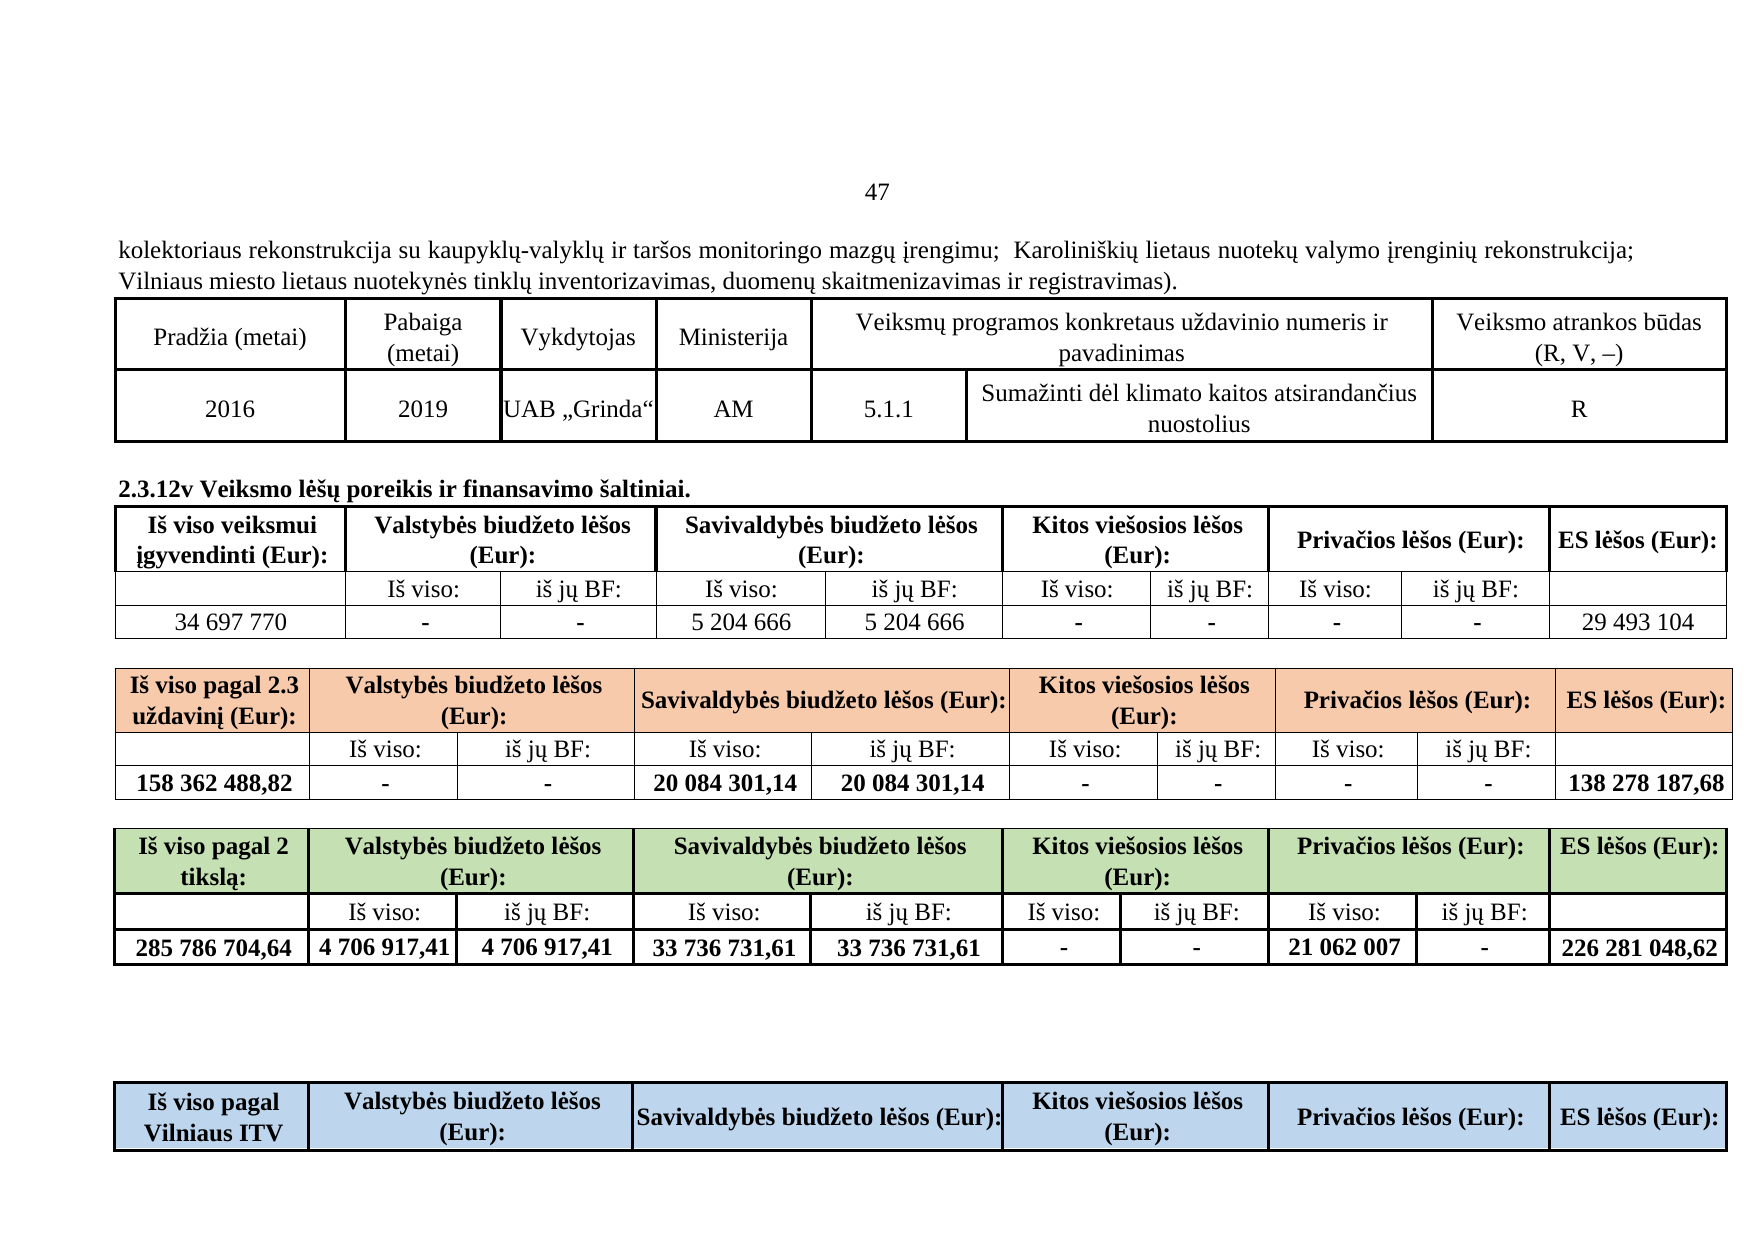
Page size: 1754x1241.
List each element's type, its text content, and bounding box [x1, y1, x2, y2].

table_header Iš viso pagal Vilniaus ITV [116, 1084, 307, 1148]
table_cell - [1276, 766, 1417, 798]
table_cell - [310, 766, 457, 798]
table_cell iš jų BF: [1158, 733, 1275, 765]
table_cell 4 706 917,41 [310, 931, 455, 963]
table_cell [116, 733, 309, 765]
table_cell - [346, 606, 500, 638]
table_header Iš viso pagal 2 tikslą: [116, 829, 307, 892]
table_cell - [1418, 766, 1555, 798]
table_header Privačios lėšos (Eur): [1270, 508, 1548, 571]
table_header Valstybės biudžeto lėšos (Eur): [347, 508, 654, 571]
table_cell 138 278 187,68 [1556, 766, 1732, 798]
table_header Privačios lėšos (Eur): [1270, 1084, 1548, 1148]
table_header Valstybės biudžeto lėšos (Eur): [310, 829, 632, 892]
table_header Valstybės biudžeto lėšos (Eur): [310, 669, 634, 732]
table_header Pabaiga (metai) [347, 300, 499, 368]
table_cell iš jų BF: [1402, 572, 1549, 604]
table_header Kitos viešosios lėšos (Eur): [1004, 1084, 1267, 1148]
table_header Savivaldybės biudžeto lėšos (Eur): [635, 669, 1009, 732]
table_cell iš jų BF: [1418, 733, 1555, 765]
table_cell [1551, 895, 1725, 928]
table_header Savivaldybės biudžeto lėšos (Eur): [634, 1084, 1001, 1148]
table_cell 5 204 666 [657, 606, 825, 638]
table_cell 34 697 770 [116, 606, 345, 638]
table_cell iš jų BF: [1122, 895, 1267, 928]
table_header Valstybės biudžeto lėšos (Eur): [310, 1084, 631, 1148]
table_header ES lėšos (Eur): [1556, 669, 1732, 732]
table_cell - [501, 606, 656, 638]
text 2.3.12v Veiksmo lėšų poreikis ir finansavimo šaltiniai. [118, 474, 1636, 503]
table_cell - [1269, 606, 1401, 638]
table_cell 29 493 104 [1550, 606, 1726, 638]
table_cell Iš viso: [635, 895, 809, 928]
table_header Veiksmų programos konkretaus uždavinio numeris ir pavadinimas [813, 300, 1431, 368]
table_header Savivaldybės biudžeto lėšos (Eur): [658, 508, 1001, 571]
table_cell R [1434, 371, 1725, 440]
table_cell [116, 895, 307, 928]
table_header Kitos viešosios lėšos (Eur): [1004, 829, 1267, 892]
table_cell Iš viso: [1010, 733, 1157, 765]
table_header Pradžia (metai) [117, 300, 344, 368]
table_cell UAB „Grinda“ [503, 371, 655, 440]
table_cell iš jų BF: [501, 572, 656, 604]
table_cell 2019 [347, 371, 499, 440]
table_cell iš jų BF: [1418, 895, 1548, 928]
table_cell Iš viso: [1003, 572, 1150, 604]
table_cell 5 204 666 [826, 606, 1002, 638]
table_cell 20 084 301,14 [635, 766, 811, 798]
table_cell 33 736 731,61 [812, 931, 1001, 963]
table_cell [1550, 572, 1726, 604]
table_cell 226 281 048,62 [1551, 931, 1725, 963]
table_header Kitos viešosios lėšos (Eur): [1010, 669, 1275, 732]
table_cell Iš viso: [1276, 733, 1417, 765]
table_cell - [458, 766, 634, 798]
table_cell iš jų BF: [812, 895, 1001, 928]
table_header Veiksmo atrankos būdas (R, V, –) [1434, 300, 1725, 368]
table_cell [116, 572, 345, 604]
table_cell - [1158, 766, 1275, 798]
table_cell - [1151, 606, 1268, 638]
table_cell 20 084 301,14 [812, 766, 1009, 798]
table_cell 2016 [117, 371, 344, 440]
table_header Iš viso pagal 2.3 uždavinį (Eur): [116, 669, 309, 732]
table_cell iš jų BF: [812, 733, 1009, 765]
text kolektoriaus rekonstrukcija su kaupyklų-valyklų ir taršos monitoringo mazgų įrengimu; Karoliniškių lietaus nuotekų valymo įrenginių rekonstrukcija; Vilniaus miesto lietaus nuotekynės tinklų inventorizavimas, duomenų skaitmenizavimas ir registravimas). [118, 235, 1636, 294]
table_header Privačios lėšos (Eur): [1276, 669, 1555, 732]
table_cell iš jų BF: [458, 733, 634, 765]
table_cell - [1010, 766, 1157, 798]
table_cell Iš viso: [1269, 572, 1401, 604]
table_cell Iš viso: [310, 733, 457, 765]
table_header Savivaldybės biudžeto lėšos (Eur): [635, 829, 1001, 892]
table_cell iš jų BF: [1151, 572, 1268, 604]
table_cell [1556, 733, 1732, 765]
table_cell - [1122, 931, 1267, 963]
table_cell 158 362 488,82 [116, 766, 309, 798]
table_cell 285 786 704,64 [116, 931, 307, 963]
table_header ES lėšos (Eur): [1551, 508, 1725, 571]
table_header Ministerija [658, 300, 810, 368]
table_header Iš viso veiksmui įgyvendinti (Eur): [117, 508, 344, 571]
table_cell 5.1.1 [813, 371, 965, 440]
table_header Vykdytojas [503, 300, 655, 368]
table_cell Iš viso: [1004, 895, 1119, 928]
table_cell Iš viso: [657, 572, 825, 604]
table_cell AM [658, 371, 810, 440]
table_cell 21 062 007 [1270, 931, 1415, 963]
table_header ES lėšos (Eur): [1551, 1084, 1725, 1148]
table_header Privačios lėšos (Eur): [1270, 829, 1548, 892]
table_cell - [1004, 931, 1119, 963]
table_cell - [1003, 606, 1150, 638]
table_cell 4 706 917,41 [458, 931, 632, 963]
table_cell Iš viso: [635, 733, 811, 765]
table_cell iš jų BF: [458, 895, 632, 928]
table_cell 33 736 731,61 [635, 931, 809, 963]
table_header ES lėšos (Eur): [1551, 829, 1725, 892]
table_cell Iš viso: [346, 572, 500, 604]
table_cell - [1418, 931, 1548, 963]
table_cell Iš viso: [1270, 895, 1415, 928]
table_cell iš jų BF: [826, 572, 1002, 604]
table_cell Sumažinti dėl klimato kaitos atsirandančius nuostolius [968, 371, 1431, 440]
table_cell - [1402, 606, 1549, 638]
table_cell Iš viso: [310, 895, 455, 928]
table_header Kitos viešosios lėšos (Eur): [1004, 508, 1267, 571]
